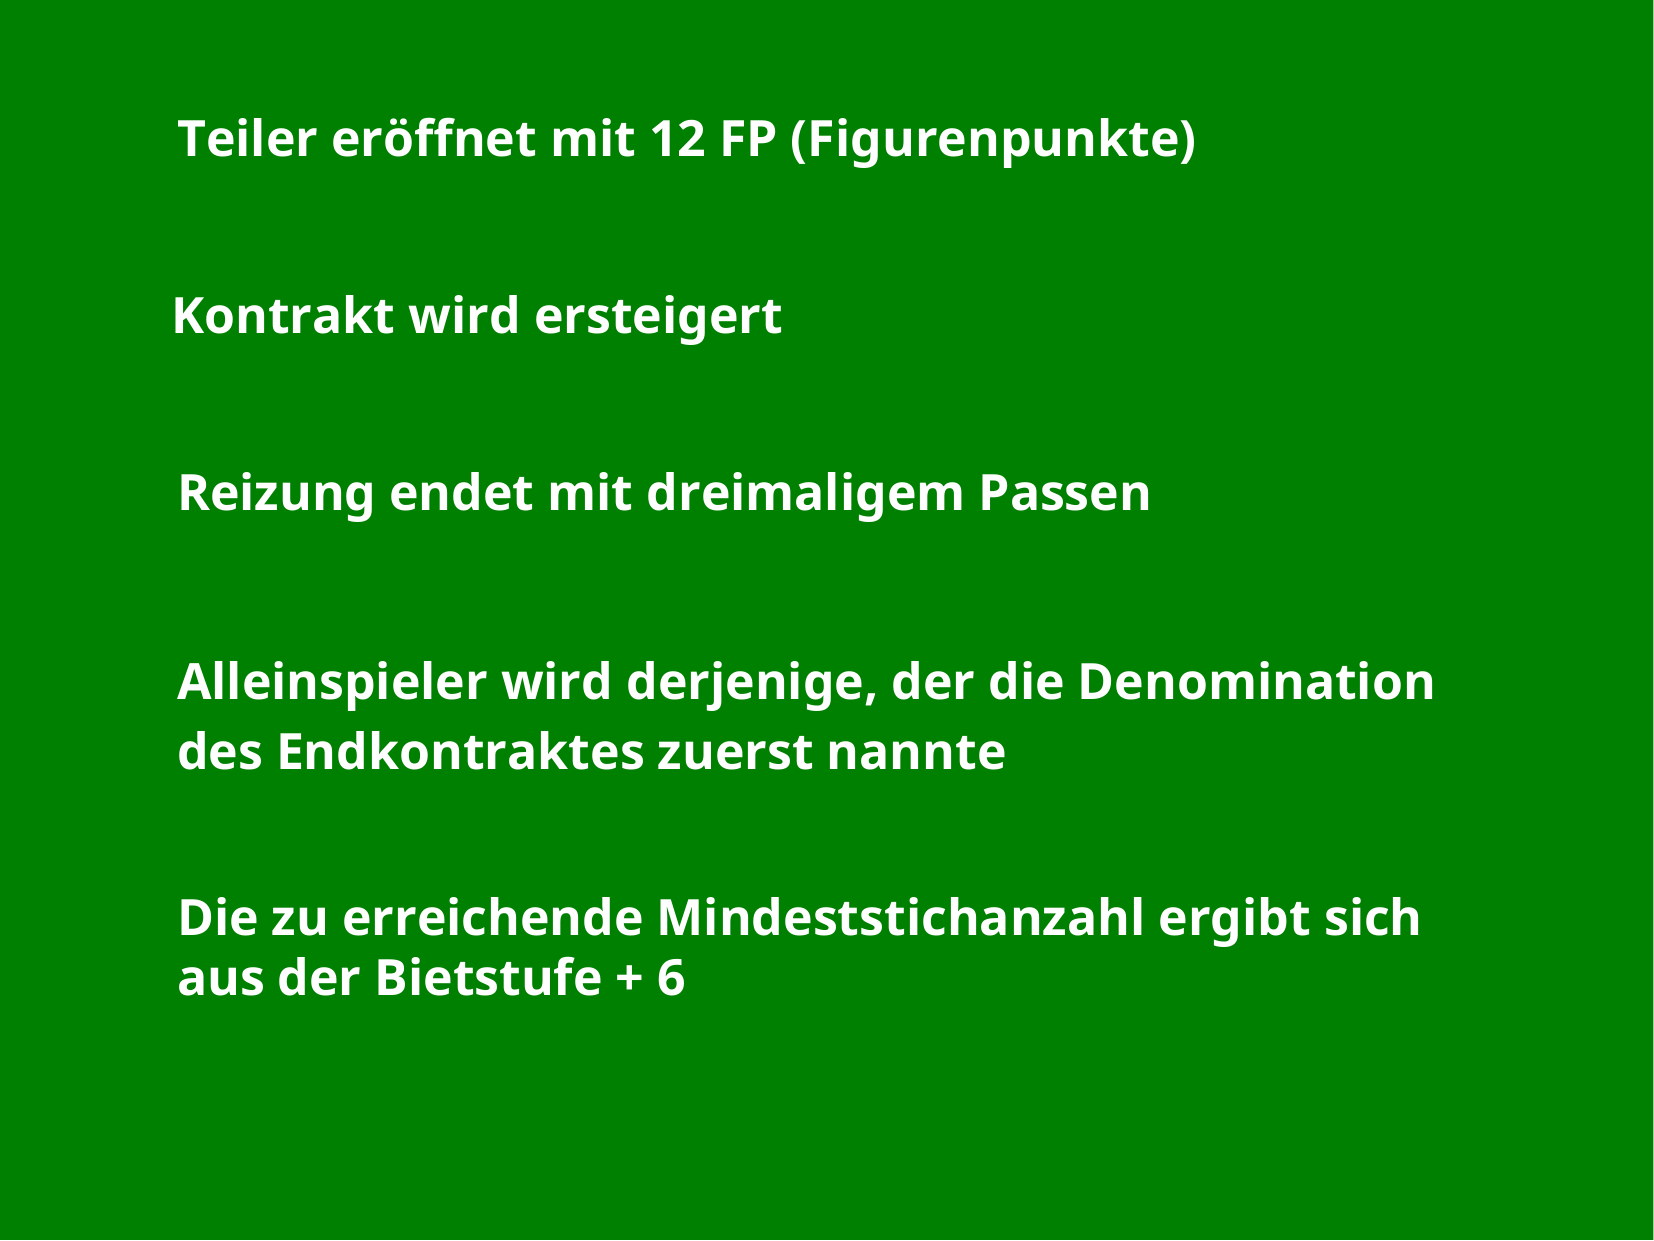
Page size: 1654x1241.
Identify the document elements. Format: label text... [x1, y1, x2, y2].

text_box Teiler eröffnet mit 12 FP (Figurenpunkte) [177, 106, 1388, 167]
text_box Die zu erreichende Mindeststichanzahl ergibt sich aus der Bietstufe + 6 [177, 885, 1477, 1007]
text_box Reizung endet mit dreimaligem Passen [177, 460, 1181, 521]
text_box Kontrakt wird ersteigert [171, 283, 940, 344]
text_box Alleinspieler wird derjenige, der die Denomination des Endkontraktes zuerst nannte [177, 649, 1447, 780]
